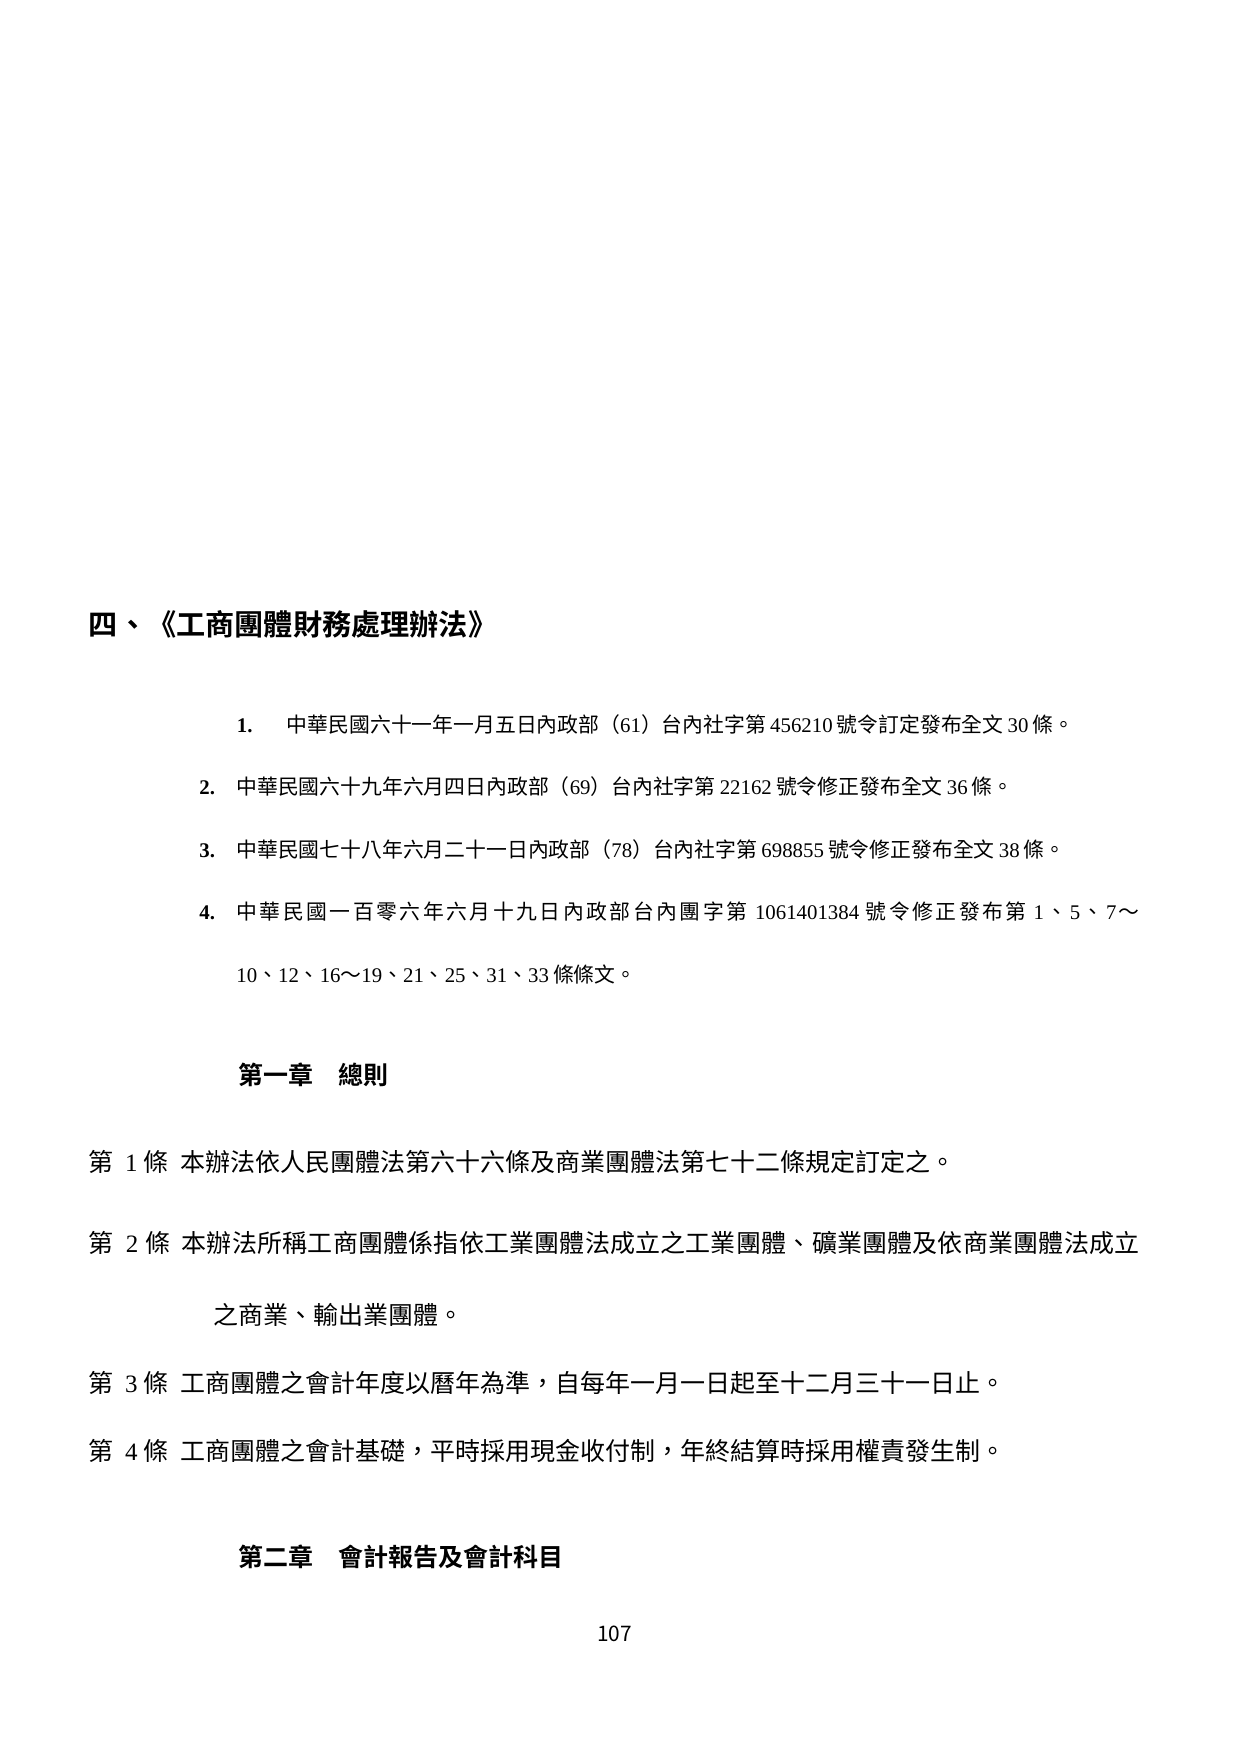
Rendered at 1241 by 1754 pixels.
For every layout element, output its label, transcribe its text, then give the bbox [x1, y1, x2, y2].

list 中華民國六十九年六月四日內政部（69）台內社字第22162號令修正發布全文36條。 [199, 744, 1140, 806]
text 第 3 條 工商團體之會計年度以曆年為準，自每年一月一日起至十二月三十一日止。 [89, 1339, 1140, 1402]
text 第二章 會計報告及會計科目 [239, 1514, 1140, 1576]
text 第 1 條 本辦法依人民團體法第六十六條及商業團體法第七十二條規定訂定之。 [89, 1119, 1140, 1182]
list 中華民國一百零六年六月十九日內政部台內團字第1061401384號令修正發布第1、5、7～10、12、16～19、21、25、31、33條條文。 [199, 869, 1140, 994]
text 第一章 總則 [239, 1032, 1140, 1095]
text 第 2 條 本辦法所稱工商團體係指依工業團體法成立之工業團體、礦業團體及依商業團體法成立之商業、輸出業團體。 [89, 1200, 1140, 1334]
subtitle 四、《工商團體財務處理辦法》 [89, 581, 1140, 643]
list 中華民國六十一年一月五日內政部（61）台內社字第456210號令訂定發布全文30條。 [237, 681, 1140, 744]
list 中華民國七十八年六月二十一日內政部（78）台內社字第698855號令修正發布全文38條。 [199, 806, 1140, 869]
text 第 4 條 工商團體之會計基礎，平時採用現金收付制，年終結算時採用權責發生制。 [89, 1407, 1140, 1470]
